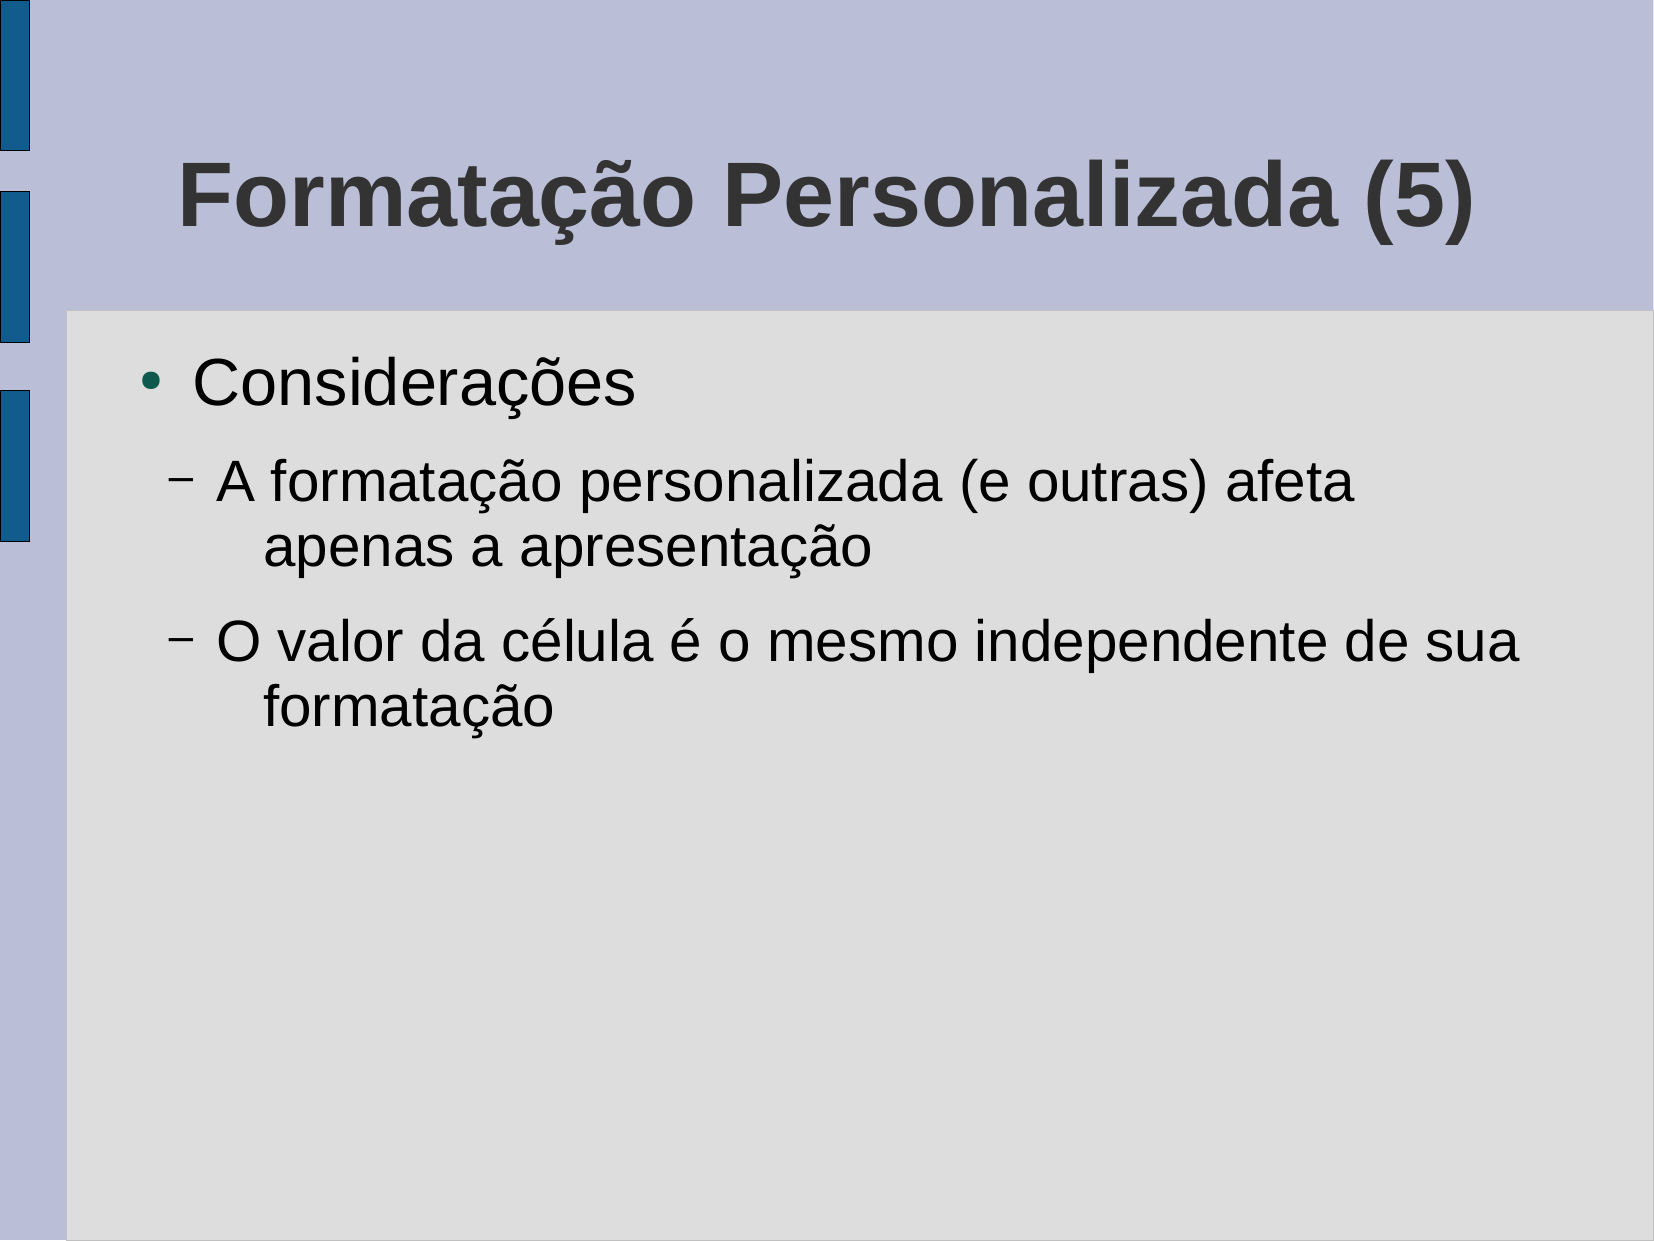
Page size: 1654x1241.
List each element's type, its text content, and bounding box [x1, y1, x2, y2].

title Formatação Personalizada (5) [121, 98, 1534, 291]
list Considerações A formatação personalizada (e outras) afeta apenas a apresentação O valor da célula é o mesmo independente de sua formatação [121, 344, 1534, 1112]
